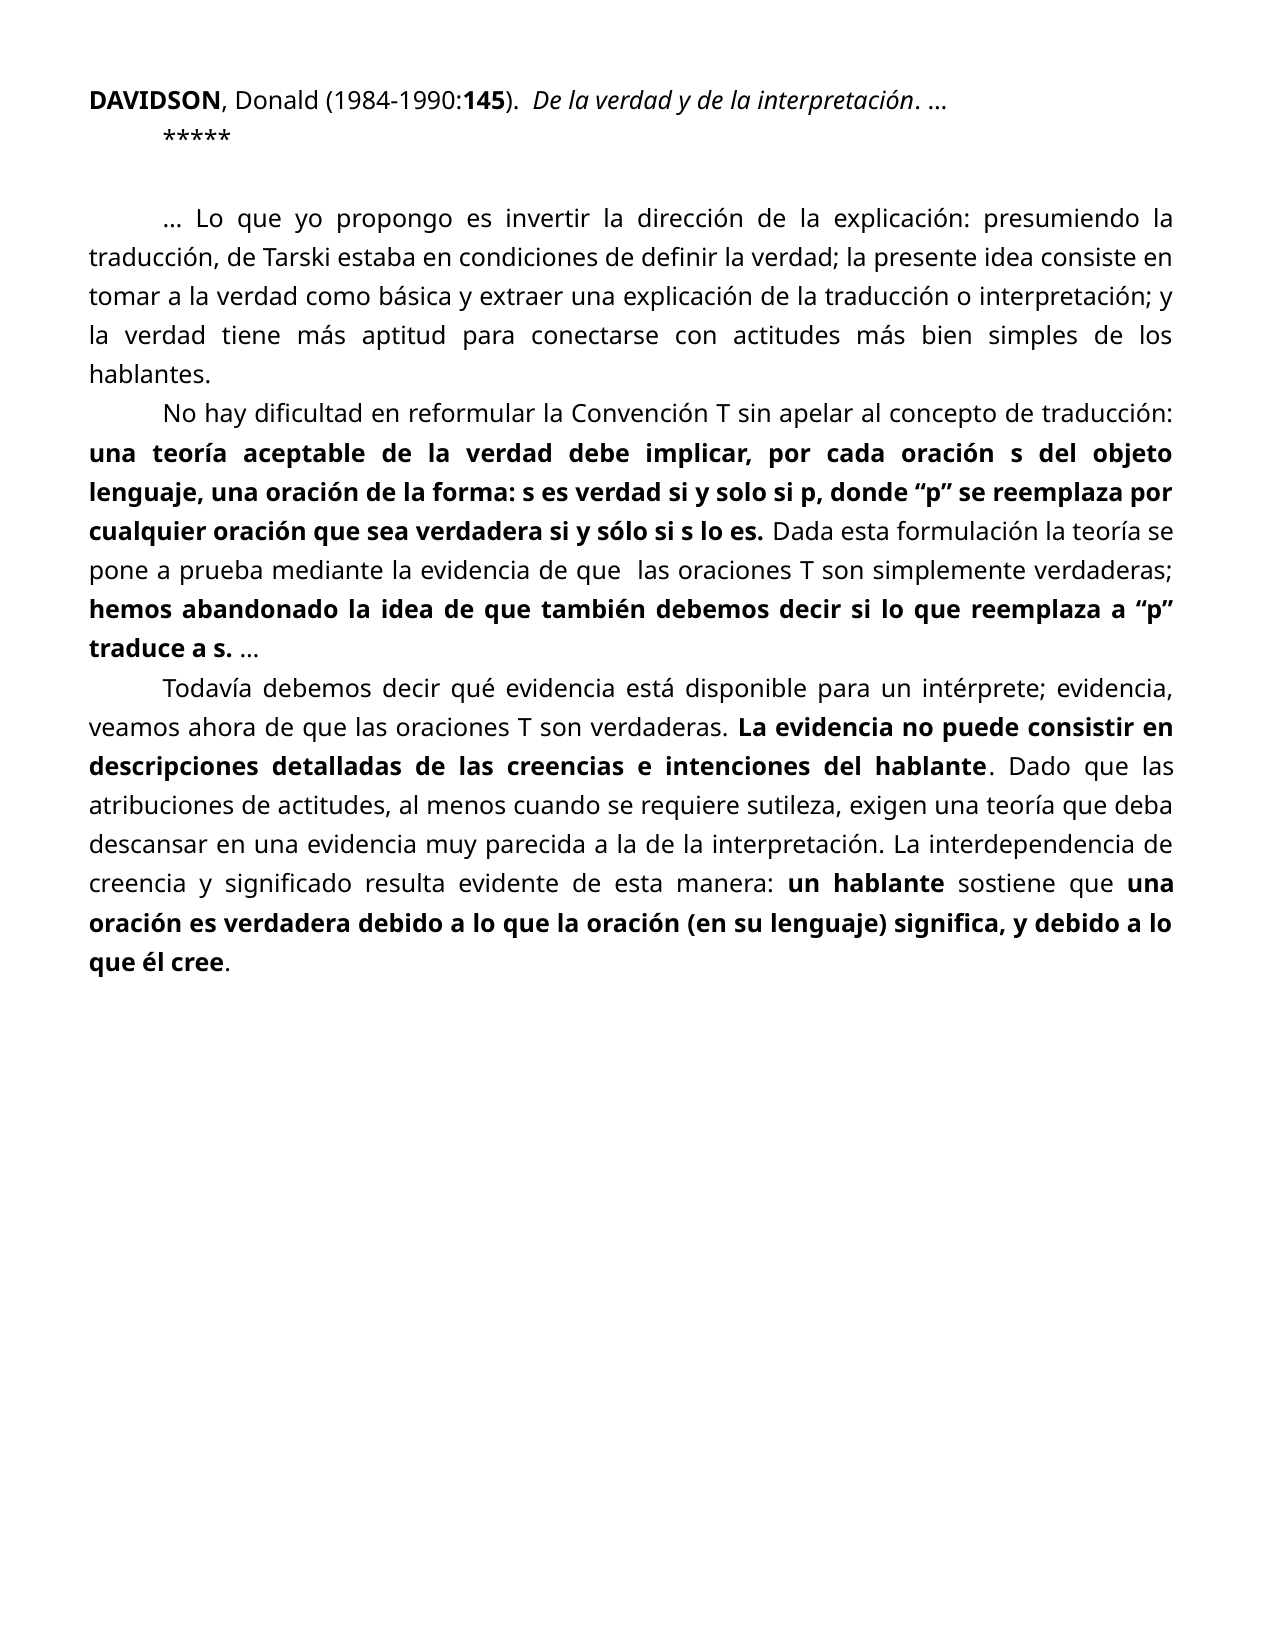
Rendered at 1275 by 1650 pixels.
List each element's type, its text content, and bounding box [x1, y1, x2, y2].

text No hay dificultad en reformular la Convención T sin apelar al concepto de traducción: una teoría aceptable de la verdad debe implicar, por cada oración s del objeto lenguaje, una oración de la forma: s es verdad si y solo si p, donde “p” se reemplaza por cualquier oración que sea verdadera si y sólo si s lo es. Dada esta formulación la teoría se pone a prueba mediante la evidencia de que las oraciones T son simplemente verdaderas; hemos abandonado la idea de que también debemos decir si lo que reemplaza a “p” traduce a s. … [88, 396, 1174, 665]
text Todavía debemos decir qué evidencia está disponible para un intérprete; evidencia, veamos ahora de que las oraciones T son verdaderas. La evidencia no puede consistir en descripciones detalladas de las creencias e intenciones del hablante. Dado que las atribuciones de actitudes, al menos cuando se requiere sutileza, exigen una teoría que deba descansar en una evidencia muy parecida a la de la interpretación. La interdependencia de creencia y significado resulta evidente de esta manera: un hablante sostiene que una oración es verdadera debido a lo que la oración (en su lenguaje) significa, y debido a lo que él cree. [88, 670, 1174, 978]
text DAVIDSON, Donald (1984-1990:145). De la verdad y de la interpretación. … ***** [88, 83, 1174, 156]
text … Lo que yo propongo es invertir la dirección de la explicación: presumiendo la traducción, de Tarski estaba en condiciones de definir la verdad; la presente idea consiste en tomar a la verdad como básica y extraer una explicación de la traducción o interpretación; y la verdad tiene más aptitud para conectarse con actitudes más bien simples de los hablantes. [88, 200, 1174, 391]
